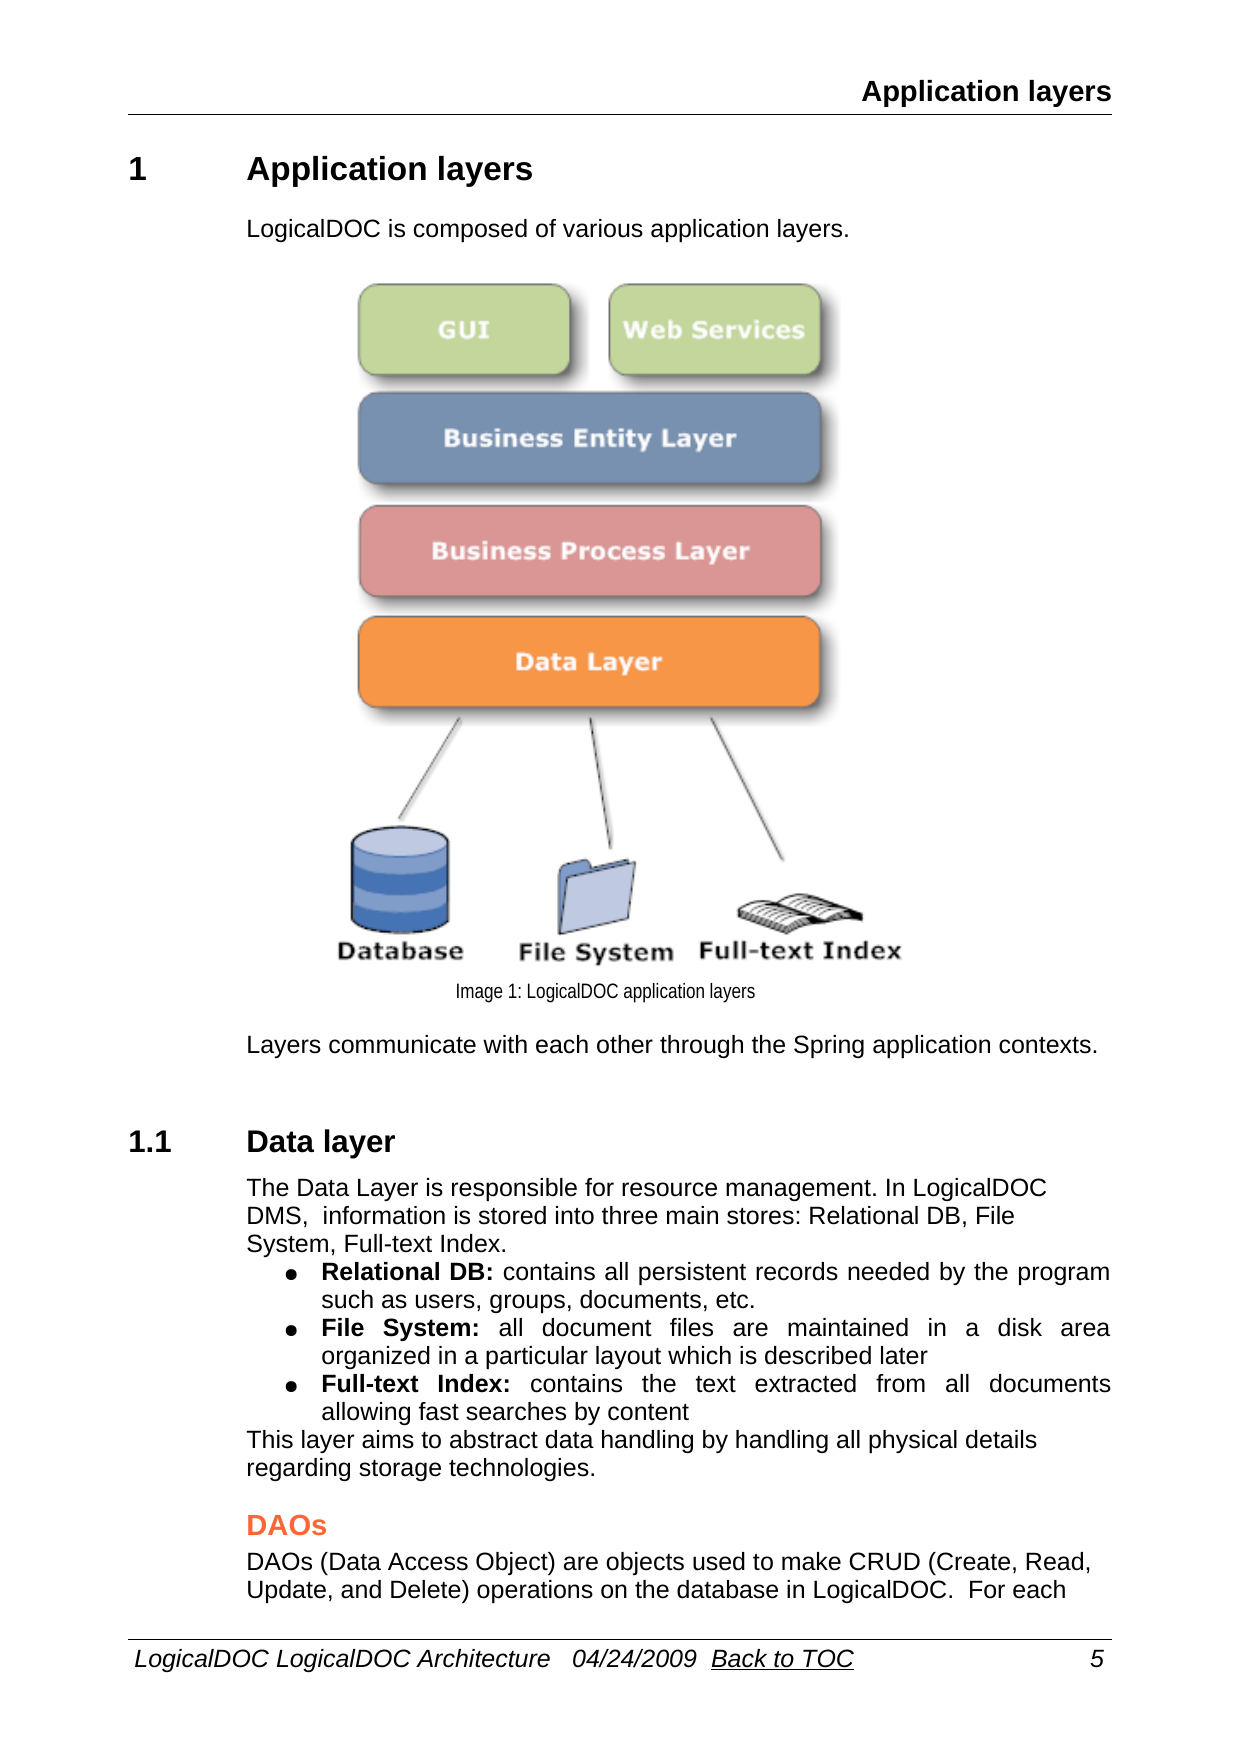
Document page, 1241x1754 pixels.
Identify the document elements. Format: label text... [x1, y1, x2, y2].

subtitle DAOs [246, 1509, 1112, 1542]
text Layers communicate with each other through the Spring application contexts. [246, 1031, 1112, 1059]
text DAOs (Data Access Object) are objects used to make CRUD (Create, Read, Update, and Delete) operations on the database in LogicalDOC. For each [246, 1548, 1112, 1603]
text The Data Layer is responsible for resource management. In LogicalDOC DMS, information is stored into three main stores: Relational DB, File System, Full-text Index. [246, 1174, 1112, 1258]
subtitle Application layers [128, 150, 1112, 187]
text This layer aims to abstract data handling by handling all physical details regarding storage technologies. [246, 1425, 1112, 1481]
list File System: all document files are maintained in a disk area organized in a particular layout which is described later [284, 1314, 1112, 1369]
list Relational DB: contains all persistent records needed by the program such as users, groups, documents, etc. [284, 1258, 1112, 1314]
text Image 1: LogicalDOC application layers [325, 979, 886, 1003]
subtitle Data layer [128, 1124, 1112, 1159]
text LogicalDOC is composed of various application layers. [246, 215, 1112, 243]
list Full-text Index: contains the text extracted from all documents allowing fast searches by content [284, 1369, 1112, 1425]
picture [325, 277, 916, 979]
